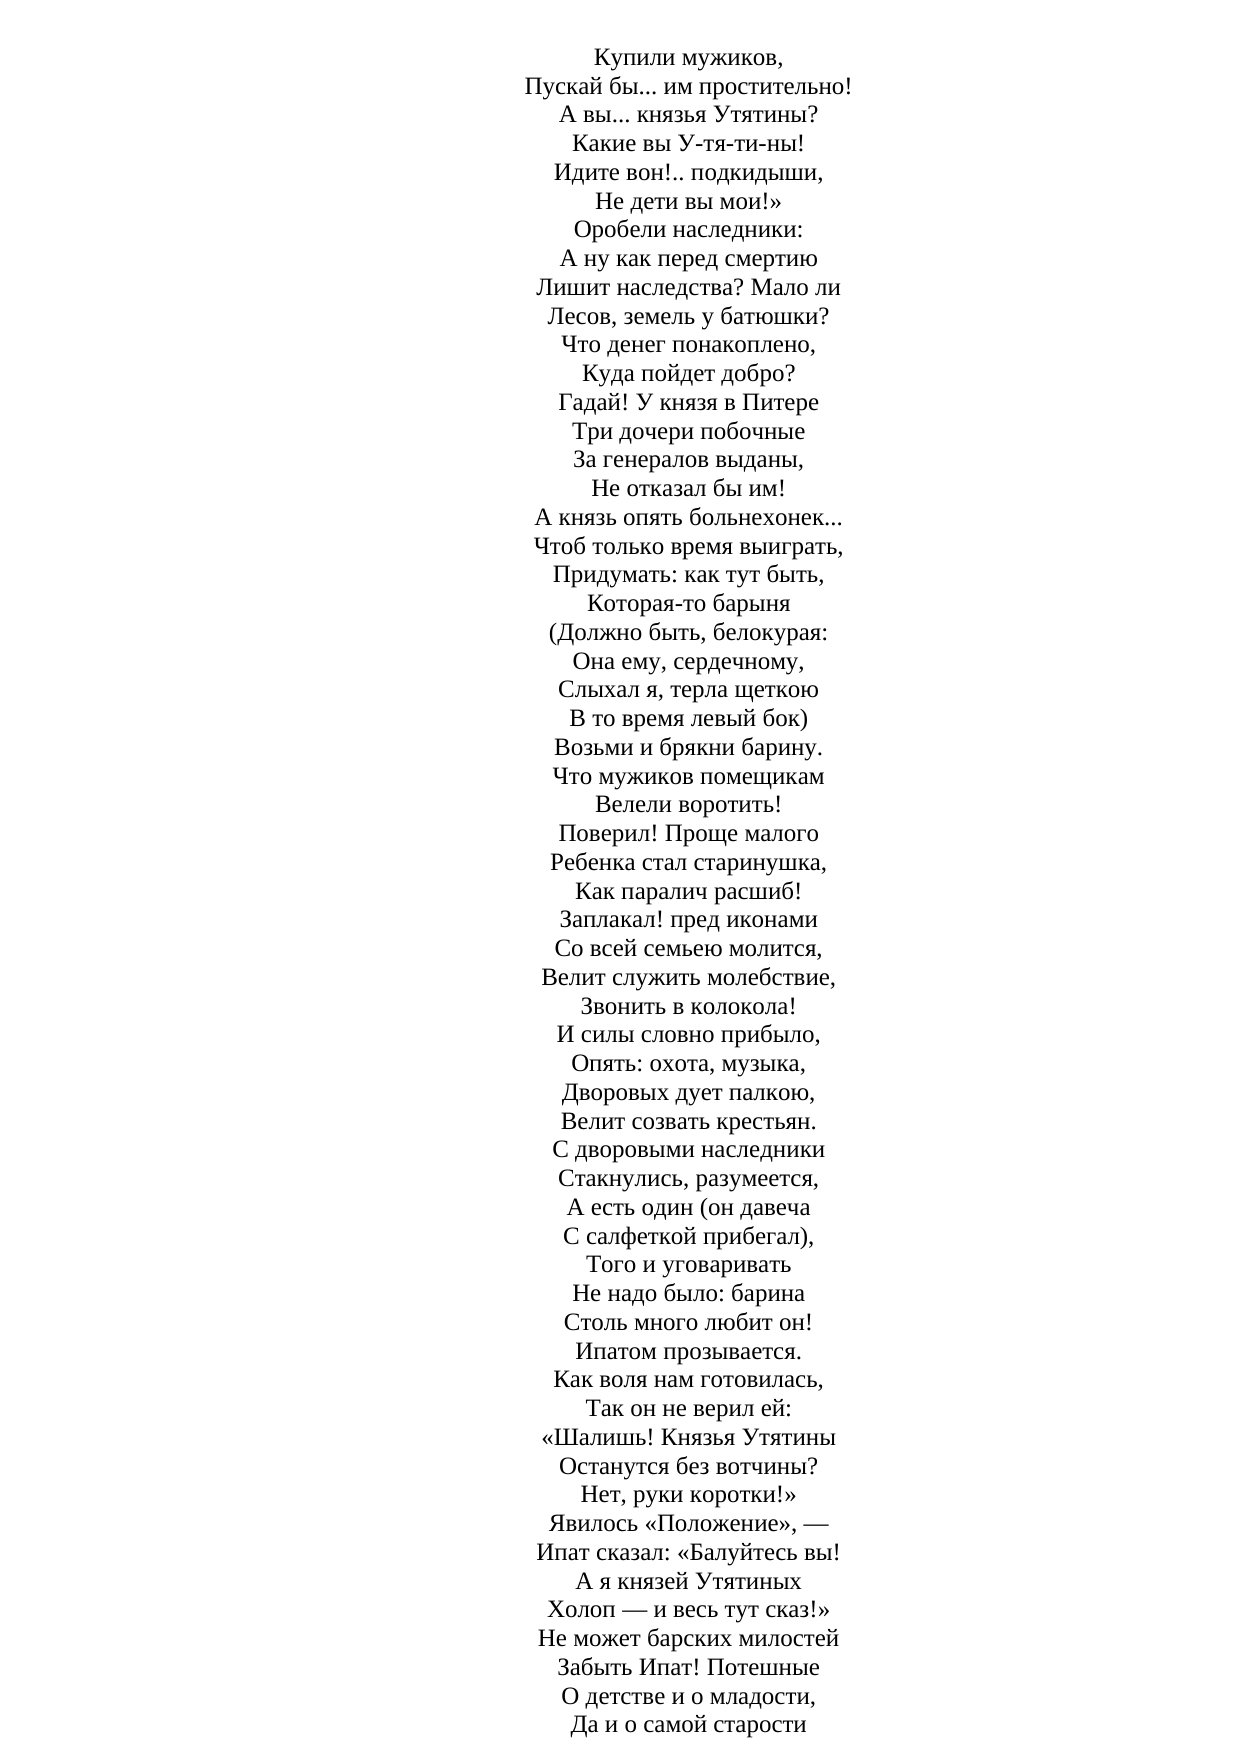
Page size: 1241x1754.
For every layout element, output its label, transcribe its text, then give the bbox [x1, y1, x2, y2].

text Забыть Ипат! Потешные [136, 1652, 1181, 1681]
text Не надо было: барина [136, 1278, 1181, 1307]
text Ребенка стал старинушка, [136, 847, 1181, 876]
text (Должно быть, белокурая: [136, 617, 1181, 646]
text А вы... князья Утятины? [136, 99, 1181, 128]
text Поверил! Проще малого [136, 818, 1181, 847]
text Чтоб только время выиграть, [136, 531, 1181, 559]
text В то время левый бок) [136, 703, 1181, 732]
text А есть один (он давеча [136, 1192, 1181, 1221]
text Придумать: как тут быть, [136, 559, 1181, 588]
text Столь много любит он! [136, 1307, 1181, 1336]
text Как воля нам готовилась, [136, 1364, 1181, 1393]
text Того и уговаривать [136, 1249, 1181, 1278]
text Холоп — и весь тут сказ!» [136, 1594, 1181, 1623]
text Опять: охота, музыка, [136, 1048, 1181, 1077]
text Стакнулись, разумеется, [136, 1163, 1181, 1192]
text Ипат сказал: «Балуйтесь вы! [136, 1537, 1181, 1566]
text Нет, руки коротки!» [136, 1479, 1181, 1508]
text «Шалишь! Князья Утятины [136, 1422, 1181, 1451]
text Не может барских милостей [136, 1623, 1181, 1652]
text Велели воротить! [136, 789, 1181, 818]
text Три дочери побочные [136, 416, 1181, 444]
text Ипатом прозывается. [136, 1336, 1181, 1364]
text Велит служить молебствие, [136, 962, 1181, 991]
text Идите вон!.. подкидыши, [136, 157, 1181, 186]
text За генералов выданы, [136, 444, 1181, 473]
text И силы словно прибыло, [136, 1019, 1181, 1048]
text Что мужиков помещикам [136, 761, 1181, 789]
text Оробели наследники: [136, 214, 1181, 243]
text Так он не верил ей: [136, 1393, 1181, 1422]
text Она ему, сердечному, [136, 646, 1181, 674]
text Останутся без вотчины? [136, 1451, 1181, 1479]
text Лишит наследства? Мало ли [136, 272, 1181, 301]
text А князь опять больнехонек... [136, 502, 1181, 531]
text Куда пойдет добро? [136, 358, 1181, 387]
text Лесов, земель у батюшки? [136, 301, 1181, 329]
text Дворовых дует палкою, [136, 1077, 1181, 1106]
text Купили мужиков, [136, 42, 1181, 71]
text С салфеткой прибегал), [136, 1221, 1181, 1249]
text Которая-то барыня [136, 588, 1181, 617]
text А ну как перед смертию [136, 243, 1181, 272]
text Звонить в колокола! [136, 991, 1181, 1019]
text Велит созвать крестьян. [136, 1106, 1181, 1134]
text Что денег понакоплено, [136, 329, 1181, 358]
text А я князей Утятиных [136, 1566, 1181, 1594]
text Как паралич расшиб! [136, 876, 1181, 904]
text Не дети вы мои!» [136, 186, 1181, 214]
text Гадай! У князя в Питере [136, 387, 1181, 416]
text Да и о самой старости [136, 1709, 1181, 1738]
text О детстве и о младости, [136, 1681, 1181, 1709]
text С дворовыми наследники [136, 1134, 1181, 1163]
text Не отказал бы им! [136, 473, 1181, 502]
text Явилось «Положение», — [136, 1508, 1181, 1537]
text Возьми и брякни барину. [136, 732, 1181, 761]
text Пускай бы... им простительно! [136, 71, 1181, 99]
text Слыхал я, терла щеткою [136, 674, 1181, 703]
text Заплакал! пред иконами [136, 904, 1181, 933]
text Какие вы У-тя-ти-ны! [136, 128, 1181, 157]
text Со всей семьею молится, [136, 933, 1181, 962]
